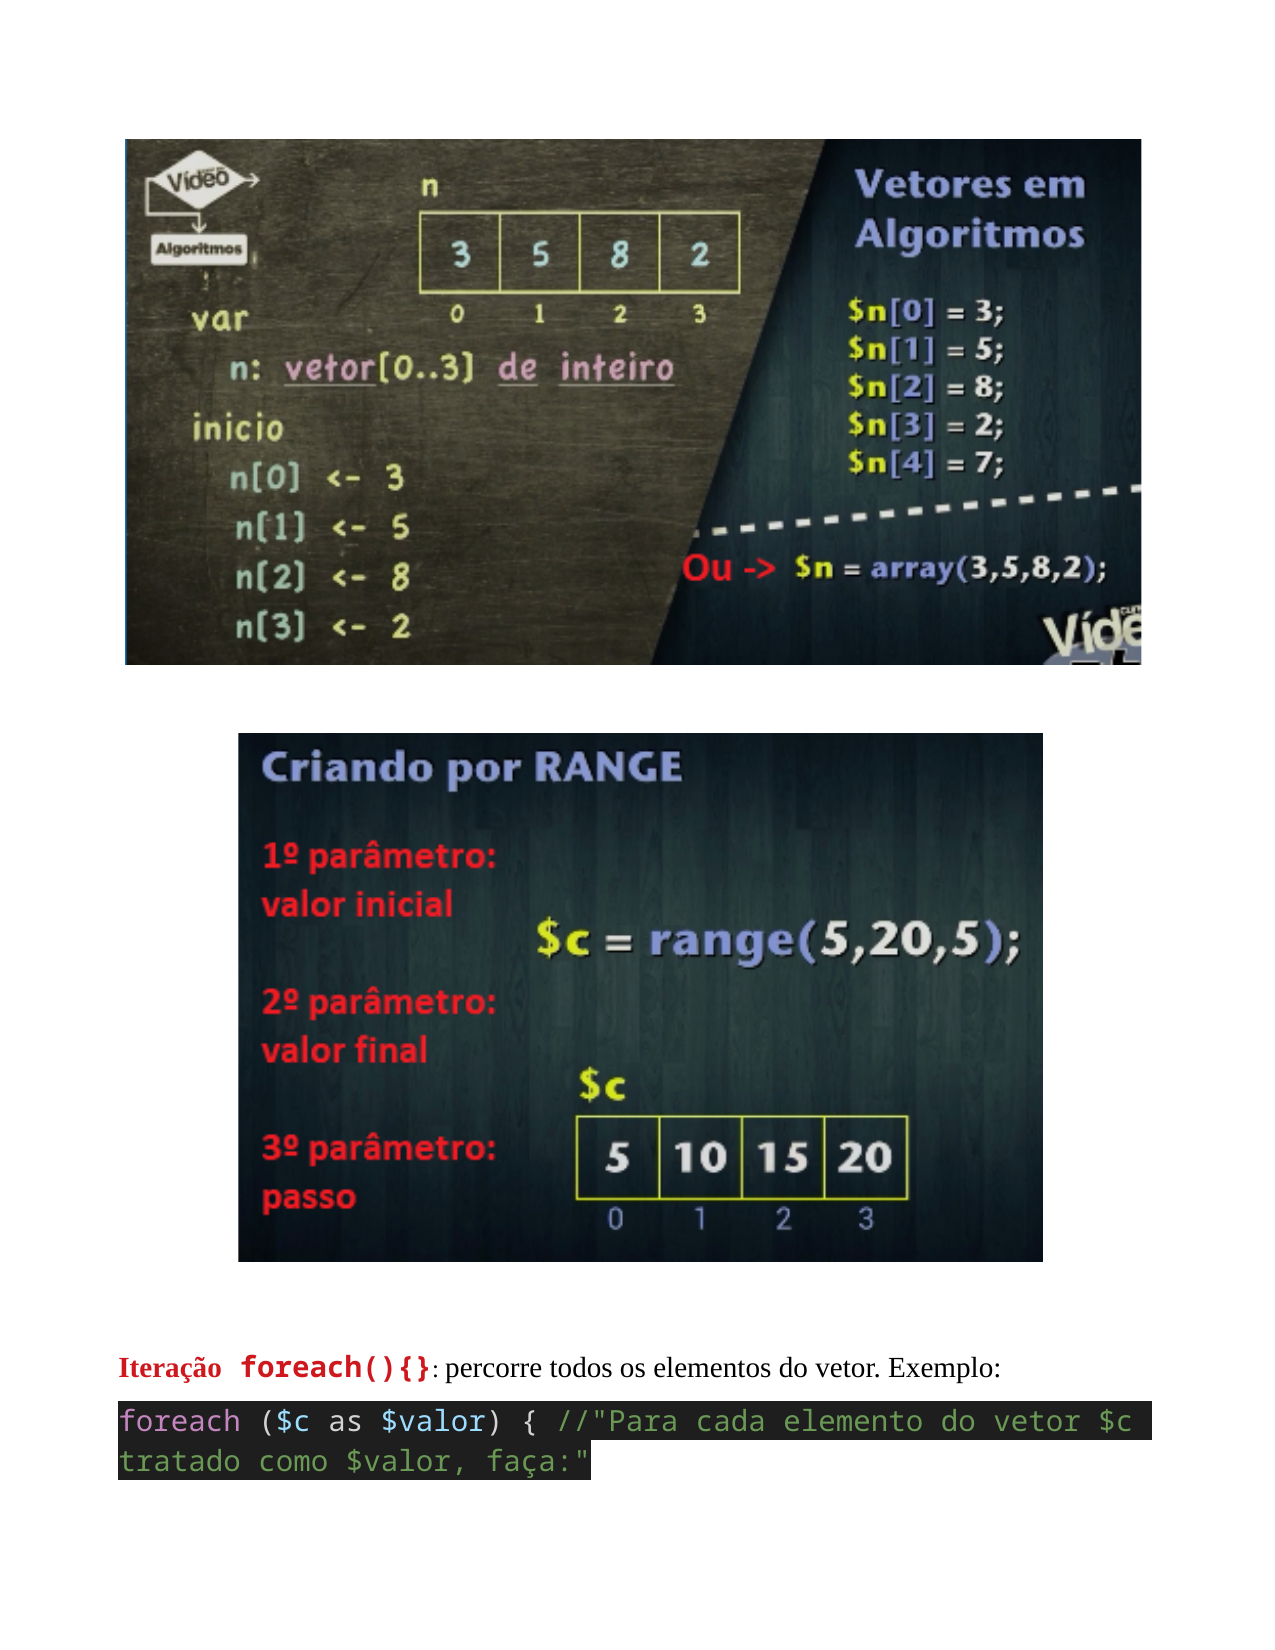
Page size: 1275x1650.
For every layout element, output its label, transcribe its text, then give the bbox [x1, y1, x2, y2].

picture [238, 733, 1043, 1262]
picture [125, 139, 1142, 665]
text Iteração foreach(){}: percorre todos os elementos do vetor. Exemplo: [118, 1346, 1157, 1386]
text foreach ($c as $valor) { //"Para cada elemento do vetor $c tratado como $valor, faça:" [118, 1401, 1157, 1480]
